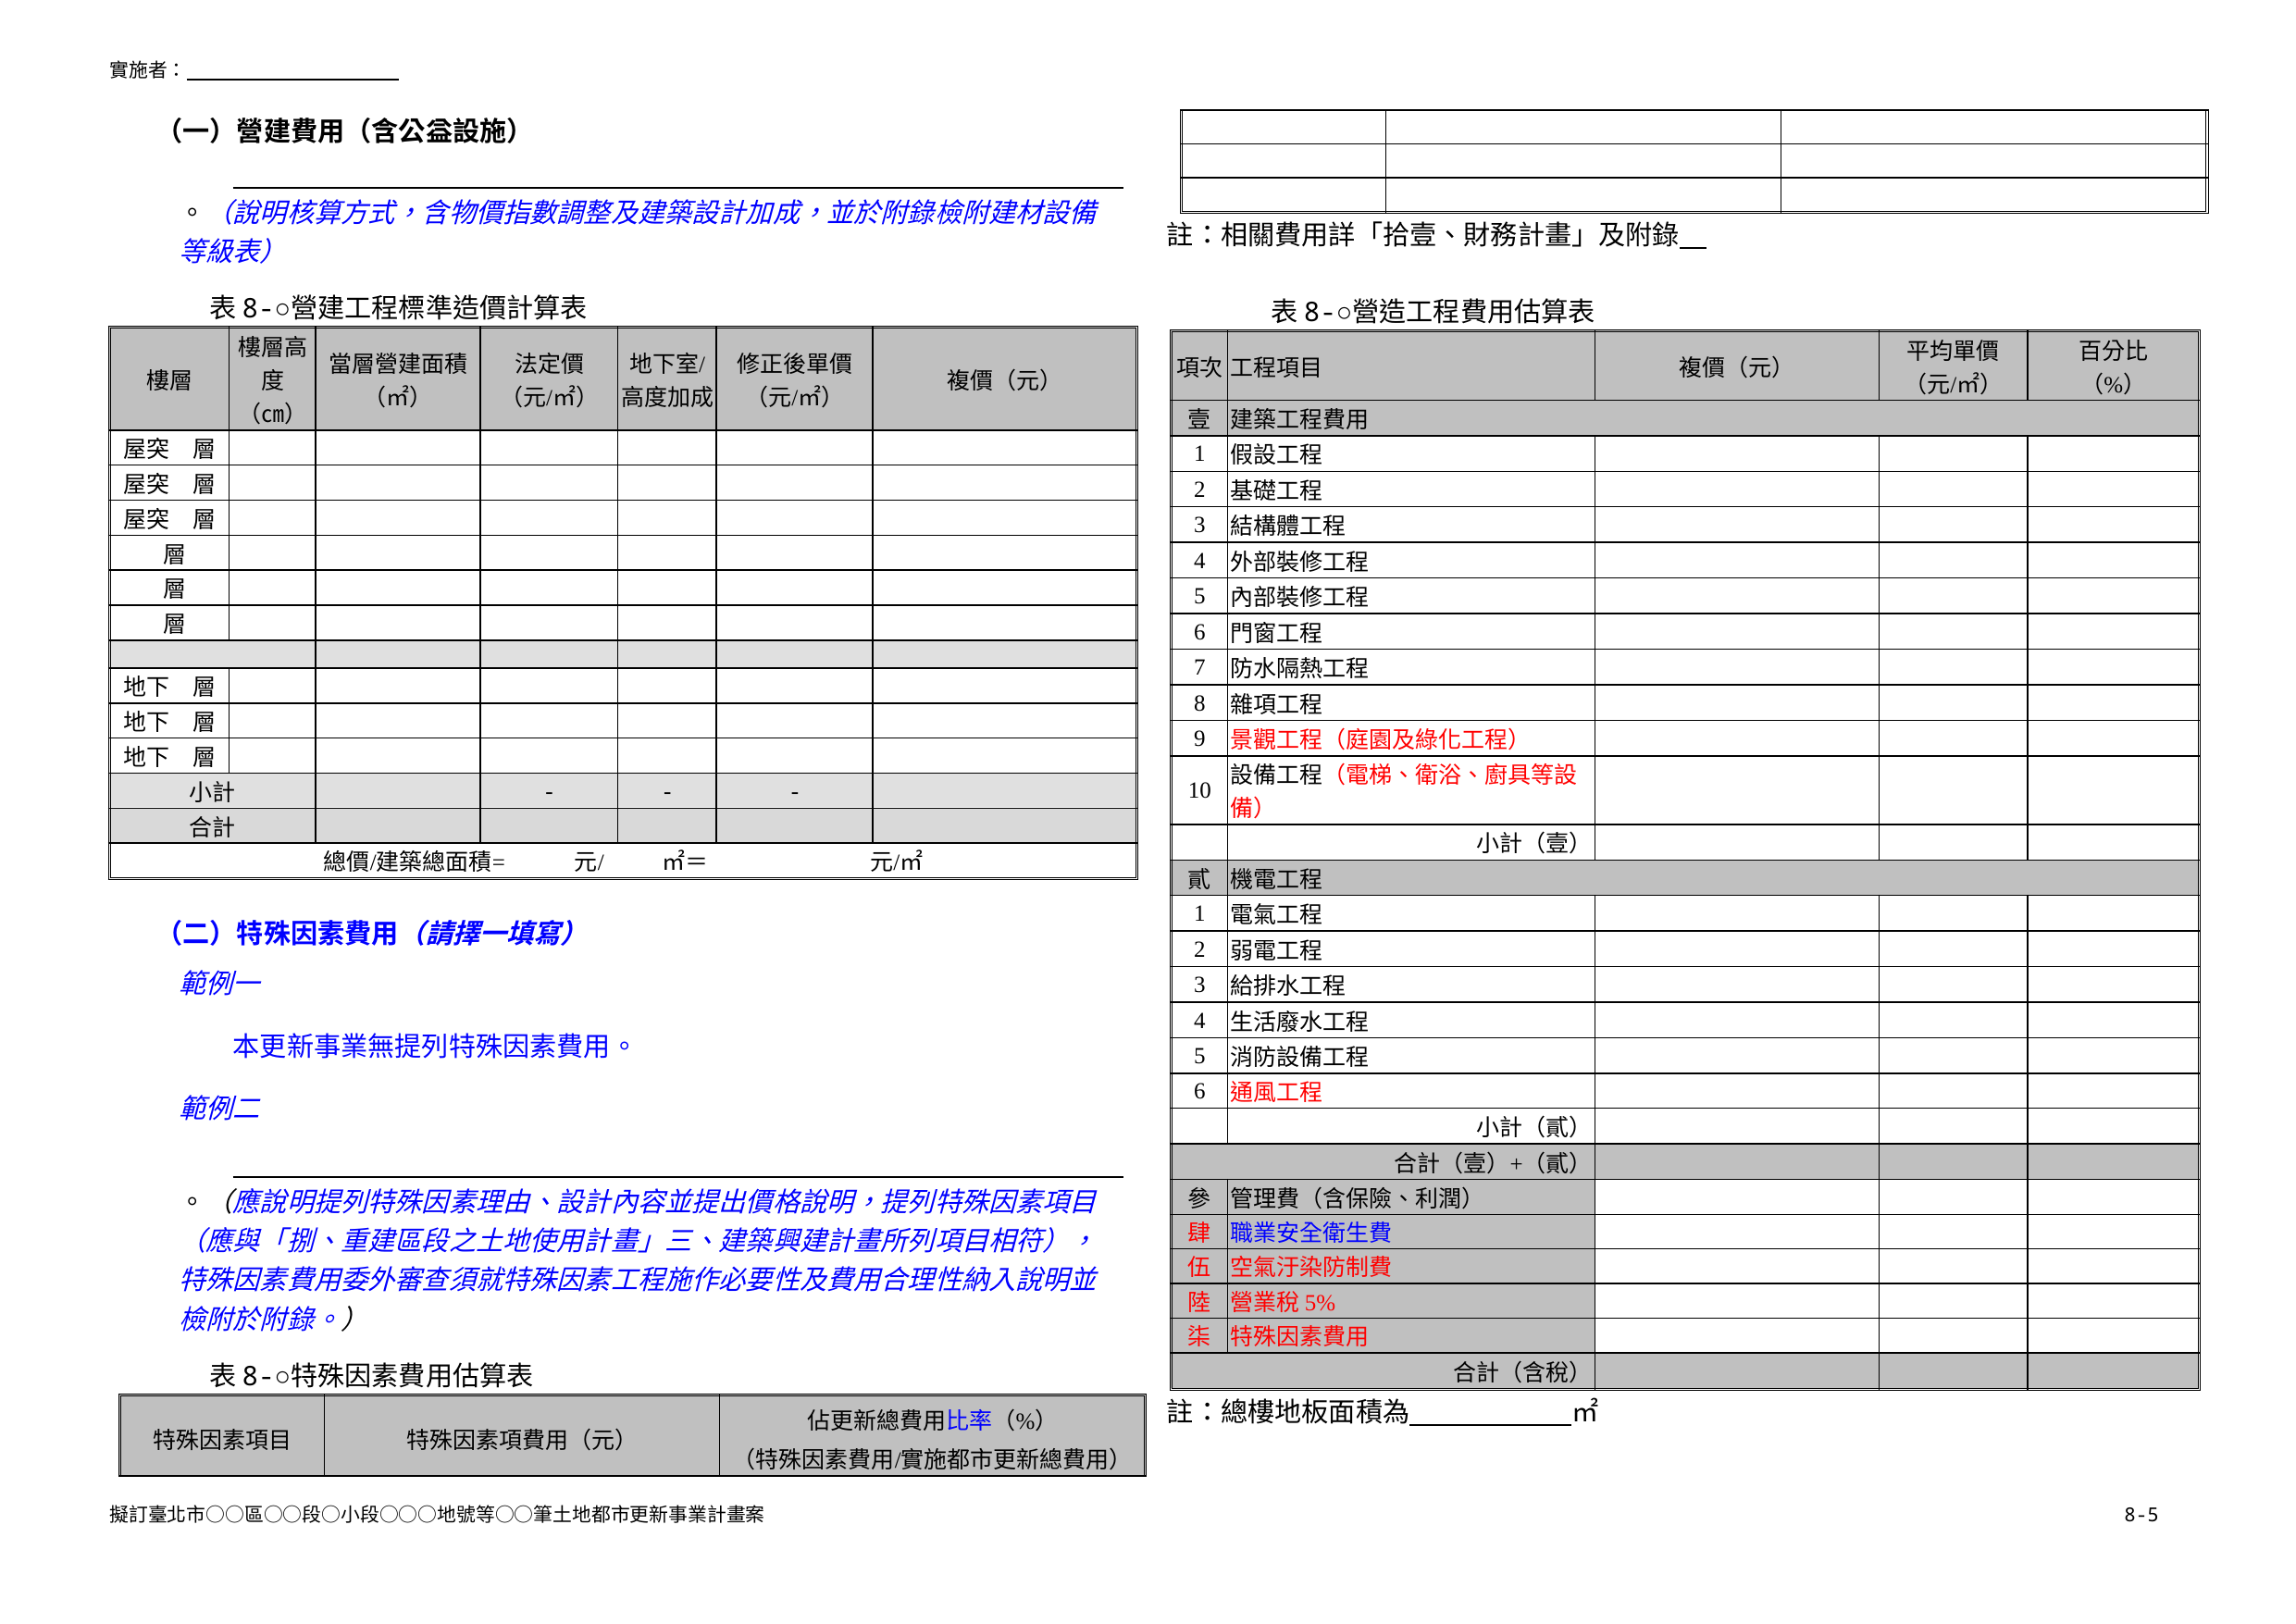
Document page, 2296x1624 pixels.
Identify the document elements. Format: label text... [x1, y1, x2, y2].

table_cell [1595, 543, 1879, 577]
table_cell [874, 536, 1136, 569]
table_cell [316, 738, 479, 773]
table_cell [1595, 1249, 1879, 1283]
table_cell [481, 571, 617, 604]
table_cell 雜項工程 [1228, 686, 1595, 719]
table_cell [316, 641, 479, 667]
table_cell [2029, 437, 2198, 470]
text 。（說明核算方式，含物價指數調整及建築設計加成，並於附錄檢附建材設備等級表） [179, 160, 1124, 269]
table_cell - [618, 774, 715, 807]
table_cell [1880, 507, 2027, 541]
table_cell [1595, 1145, 1879, 1179]
table_header 特殊因素項目 [121, 1396, 324, 1475]
table_cell [2029, 721, 2198, 755]
table_cell [1880, 967, 2027, 1001]
table_cell 假設工程 [1228, 437, 1595, 470]
table_cell [1880, 1215, 2027, 1248]
table_cell [874, 774, 1136, 807]
table_cell [618, 465, 715, 500]
table_cell [1595, 1354, 1879, 1388]
text 範例二 [179, 1087, 1124, 1126]
table_cell [2029, 614, 2198, 649]
table_cell [316, 774, 479, 807]
table_cell 設備工程（電梯、衛浴、廚具等設備） [1228, 757, 1595, 824]
table_header 地下室/ 高度加成 [618, 329, 715, 429]
table_cell [1880, 578, 2027, 613]
table_cell [1880, 1354, 2027, 1388]
table_cell [717, 501, 872, 534]
table_cell 屋突 層 [111, 431, 229, 465]
table_cell - [481, 774, 617, 807]
table_cell [1595, 650, 1879, 684]
table_cell 2 [1173, 932, 1227, 966]
table_cell 地下 層 [111, 669, 229, 702]
table_cell [874, 669, 1136, 702]
table_cell [481, 738, 617, 773]
table_cell [1880, 437, 2027, 470]
table_cell 營業稅5% [1228, 1284, 1595, 1318]
table_cell [1595, 1003, 1879, 1037]
table_cell 柒 [1173, 1319, 1227, 1352]
table_cell [1595, 578, 1879, 613]
table_cell [1595, 896, 1879, 930]
table_cell [1386, 111, 1781, 143]
table_cell [717, 669, 872, 702]
table_cell [1595, 721, 1879, 755]
table_cell 結構體工程 [1228, 507, 1595, 541]
table_cell [2029, 1038, 2198, 1072]
table_header 法定價 （元/㎡） [481, 329, 617, 429]
table_cell [2029, 472, 2198, 506]
table_cell 伍 [1173, 1249, 1227, 1283]
table_cell [874, 704, 1136, 738]
table_cell [1386, 144, 1781, 177]
text （一）營建費用（含公益設施） [155, 109, 1124, 148]
table_cell [316, 571, 479, 604]
table_cell [1595, 614, 1879, 649]
table_cell [316, 669, 479, 702]
table_cell [1173, 825, 1227, 859]
table_cell [1386, 179, 1781, 211]
table_cell [717, 465, 872, 500]
table_cell [874, 501, 1136, 534]
table_cell 5 [1173, 1038, 1227, 1072]
table_cell [2029, 1284, 2198, 1318]
table_cell [1173, 1109, 1227, 1143]
table_cell [2029, 507, 2198, 541]
table_cell [1880, 721, 2027, 755]
table_header 特殊因素項費用（元） [325, 1396, 719, 1475]
table_cell 貳 [1173, 861, 1227, 895]
text 表8-○特殊因素費用估算表 [155, 1354, 1124, 1394]
table_cell 5 [1173, 578, 1227, 613]
table_cell 3 [1173, 507, 1227, 541]
table_header 項次 [1173, 332, 1227, 400]
table_cell [230, 431, 315, 465]
table_cell 小計 [111, 774, 315, 807]
table_cell [717, 571, 872, 604]
table_cell 空氣汙染防制費 [1228, 1249, 1595, 1283]
table_cell [316, 501, 479, 534]
table_cell [1183, 144, 1385, 177]
table_header 佔更新總費用比率（%） （特殊因素費用/實施都市更新總費用） [720, 1396, 1144, 1475]
table_cell 6 [1173, 1074, 1227, 1108]
table_cell 合計（含稅） [1173, 1354, 1595, 1388]
table_cell [1880, 1074, 2027, 1108]
table_cell [717, 431, 872, 465]
table_cell [230, 465, 315, 500]
table_cell [618, 536, 715, 569]
table_header 複價（元） [1595, 332, 1879, 400]
table_cell [2029, 896, 2198, 930]
table_cell [481, 704, 617, 738]
table_cell [1880, 472, 2027, 506]
table_cell [2029, 1003, 2198, 1037]
table_cell 總價/建築總面積= 元/ ㎡＝ 元/㎡ [111, 844, 1136, 877]
table_cell [316, 431, 479, 465]
table_header 樓層 [111, 329, 229, 429]
table_cell [2029, 686, 2198, 719]
table_cell [230, 738, 315, 773]
table_cell [1595, 437, 1879, 470]
table_cell 7 [1173, 650, 1227, 684]
table_cell [1880, 1180, 2027, 1214]
table_header 樓層高度（㎝） [230, 329, 315, 429]
table_cell 特殊因素費用 [1228, 1319, 1595, 1352]
table_cell 機電工程 [1228, 861, 2198, 895]
table_cell [481, 641, 617, 667]
table_cell [1595, 1284, 1879, 1318]
table_cell 通風工程 [1228, 1074, 1595, 1108]
table_cell [481, 501, 617, 534]
table_cell [1880, 896, 2027, 930]
table_cell [1595, 472, 1879, 506]
table_cell 陸 [1173, 1284, 1227, 1318]
text （二）特殊因素費用（請擇一填寫） [155, 911, 1124, 951]
table_cell [1880, 543, 2027, 577]
table_cell [618, 606, 715, 639]
table_cell [874, 738, 1136, 773]
table_cell [1595, 1109, 1879, 1143]
table_cell [618, 704, 715, 738]
table_cell [2029, 1074, 2198, 1108]
table_header 修正後單價 （元/㎡） [717, 329, 872, 429]
text 表8-○營建工程標準造價計算表 [155, 287, 1124, 326]
table_header 複價（元） [874, 329, 1136, 429]
table_cell [230, 606, 315, 639]
table_cell [618, 501, 715, 534]
table_cell 參 [1173, 1180, 1227, 1214]
table_cell 1 [1173, 896, 1227, 930]
table_cell 管理費（含保險、利潤） [1228, 1180, 1595, 1214]
table_cell 4 [1173, 543, 1227, 577]
table_cell [2029, 1180, 2198, 1214]
table_cell [1595, 932, 1879, 966]
table_cell [481, 606, 617, 639]
table_cell [717, 641, 872, 667]
table_cell [1595, 1180, 1879, 1214]
text 範例一 [179, 962, 1124, 1001]
table_cell [717, 606, 872, 639]
table_cell [618, 431, 715, 465]
table_cell [230, 536, 315, 569]
table_cell [1183, 111, 1385, 143]
table_cell [874, 571, 1136, 604]
table_cell [1781, 179, 2205, 211]
table_cell [1595, 1038, 1879, 1072]
table_cell [1880, 650, 2027, 684]
table_cell [316, 606, 479, 639]
table_cell [717, 809, 872, 842]
table_cell [481, 536, 617, 569]
table_cell 消防設備工程 [1228, 1038, 1595, 1072]
table_cell [316, 536, 479, 569]
table_cell [717, 704, 872, 738]
table_cell [2029, 1109, 2198, 1143]
table_cell 基礎工程 [1228, 472, 1595, 506]
table_cell [1595, 825, 1879, 859]
table_cell [1880, 1249, 2027, 1283]
table_cell [1595, 686, 1879, 719]
table_cell [1595, 1215, 1879, 1248]
table_cell [1880, 1319, 2027, 1352]
table_cell 合計 [111, 809, 315, 842]
table_cell [2029, 1215, 2198, 1248]
table_cell [1880, 1003, 2027, 1037]
table_cell 弱電工程 [1228, 932, 1595, 966]
table_cell [618, 669, 715, 702]
table_cell 生活廢水工程 [1228, 1003, 1595, 1037]
text 表8-○營造工程費用估算表 [1217, 290, 2186, 329]
table_cell 6 [1173, 614, 1227, 649]
table_cell [1880, 757, 2027, 824]
table_cell 1 [1173, 437, 1227, 470]
text 。（應說明提列特殊因素理由、設計內容並提出價格說明，提列特殊因素項目（應與「捌、重建區段之土地使用計畫」三、建築興建計畫所列項目相符），特殊因素費用委外審查須就特殊因素工程施作必要性及費用合理性納入說明並檢附於附錄。） [179, 1149, 1124, 1337]
table_cell [1880, 1038, 2027, 1072]
table_header 百分比 （%） [2029, 332, 2198, 400]
table_cell 屋突 層 [111, 465, 229, 500]
table_cell 外部裝修工程 [1228, 543, 1595, 577]
table_cell 壹 [1173, 401, 1227, 435]
table_cell [2029, 932, 2198, 966]
text 註：總樓地板面積為 ㎡ [1167, 1391, 2186, 1430]
table_cell [874, 431, 1136, 465]
table_cell [481, 465, 617, 500]
table_cell [2029, 967, 2198, 1001]
table_cell [1595, 967, 1879, 1001]
table_cell 3 [1173, 967, 1227, 1001]
table_cell [874, 641, 1136, 667]
table_cell 給排水工程 [1228, 967, 1595, 1001]
table_cell [316, 465, 479, 500]
table_cell [1595, 1074, 1879, 1108]
table_cell 門窗工程 [1228, 614, 1595, 649]
table_cell [111, 641, 315, 667]
text 註：相關費用詳「拾壹、財務計畫」及附錄 [1167, 214, 2186, 253]
table_cell 肆 [1173, 1215, 1227, 1248]
table_cell 小計（壹） [1228, 825, 1595, 859]
table_cell [717, 536, 872, 569]
table_cell 電氣工程 [1228, 896, 1595, 930]
table_cell [1880, 1109, 2027, 1143]
table_cell [1781, 111, 2205, 143]
text 本更新事業無提列特殊因素費用。 [179, 1024, 1124, 1064]
table_cell 地下 層 [111, 704, 229, 738]
table_cell 合計（壹）+（貳） [1173, 1145, 1595, 1179]
table_cell [1183, 179, 1385, 211]
table_cell [1880, 1145, 2027, 1179]
table_cell [230, 501, 315, 534]
table_cell 屋突 層 [111, 501, 229, 534]
table_cell [2029, 1249, 2198, 1283]
table_cell 職業安全衛生費 [1228, 1215, 1595, 1248]
table_cell [481, 669, 617, 702]
table_cell [316, 704, 479, 738]
table_cell 層 [111, 571, 229, 604]
table_cell [618, 641, 715, 667]
table_cell [2029, 1145, 2198, 1179]
table_cell [2029, 1354, 2198, 1388]
table_cell [2029, 650, 2198, 684]
table_cell [316, 809, 479, 842]
table_cell 2 [1173, 472, 1227, 506]
table_cell 防水隔熱工程 [1228, 650, 1595, 684]
table_cell [481, 809, 617, 842]
table_cell - [717, 774, 872, 807]
table_cell 層 [111, 536, 229, 569]
table_cell [1880, 932, 2027, 966]
table_cell 10 [1173, 757, 1227, 824]
table_header 工程項目 [1228, 332, 1595, 400]
table_header 當層營建面積（㎡） [316, 329, 479, 429]
table_cell 8 [1173, 686, 1227, 719]
table_cell [1880, 686, 2027, 719]
table_cell [874, 606, 1136, 639]
table_cell [618, 571, 715, 604]
table_cell 地下 層 [111, 738, 229, 773]
table_cell [481, 431, 617, 465]
table_cell [2029, 543, 2198, 577]
table_cell 層 [111, 606, 229, 639]
table_cell [874, 465, 1136, 500]
table_cell [618, 738, 715, 773]
table_cell 景觀工程（庭園及綠化工程） [1228, 721, 1595, 755]
table_cell [230, 571, 315, 604]
table_cell [1595, 1319, 1879, 1352]
table_cell [1880, 1284, 2027, 1318]
table_cell [2029, 578, 2198, 613]
table_cell [2029, 757, 2198, 824]
table_cell 9 [1173, 721, 1227, 755]
table_cell 建築工程費用 [1228, 401, 2198, 435]
table_cell [874, 809, 1136, 842]
table_cell 4 [1173, 1003, 1227, 1037]
table_cell 內部裝修工程 [1228, 578, 1595, 613]
table_cell [2029, 825, 2198, 859]
table_cell [618, 809, 715, 842]
table_cell [1880, 825, 2027, 859]
table_cell [1595, 757, 1879, 824]
table_cell [2029, 1319, 2198, 1352]
table_cell [717, 738, 872, 773]
table_cell [1880, 614, 2027, 649]
table_cell 小計（貳） [1228, 1109, 1595, 1143]
table_cell [230, 669, 315, 702]
table_cell [1595, 507, 1879, 541]
table_cell [1781, 144, 2205, 177]
table_cell [230, 704, 315, 738]
table_header 平均單價 （元/㎡） [1880, 332, 2027, 400]
